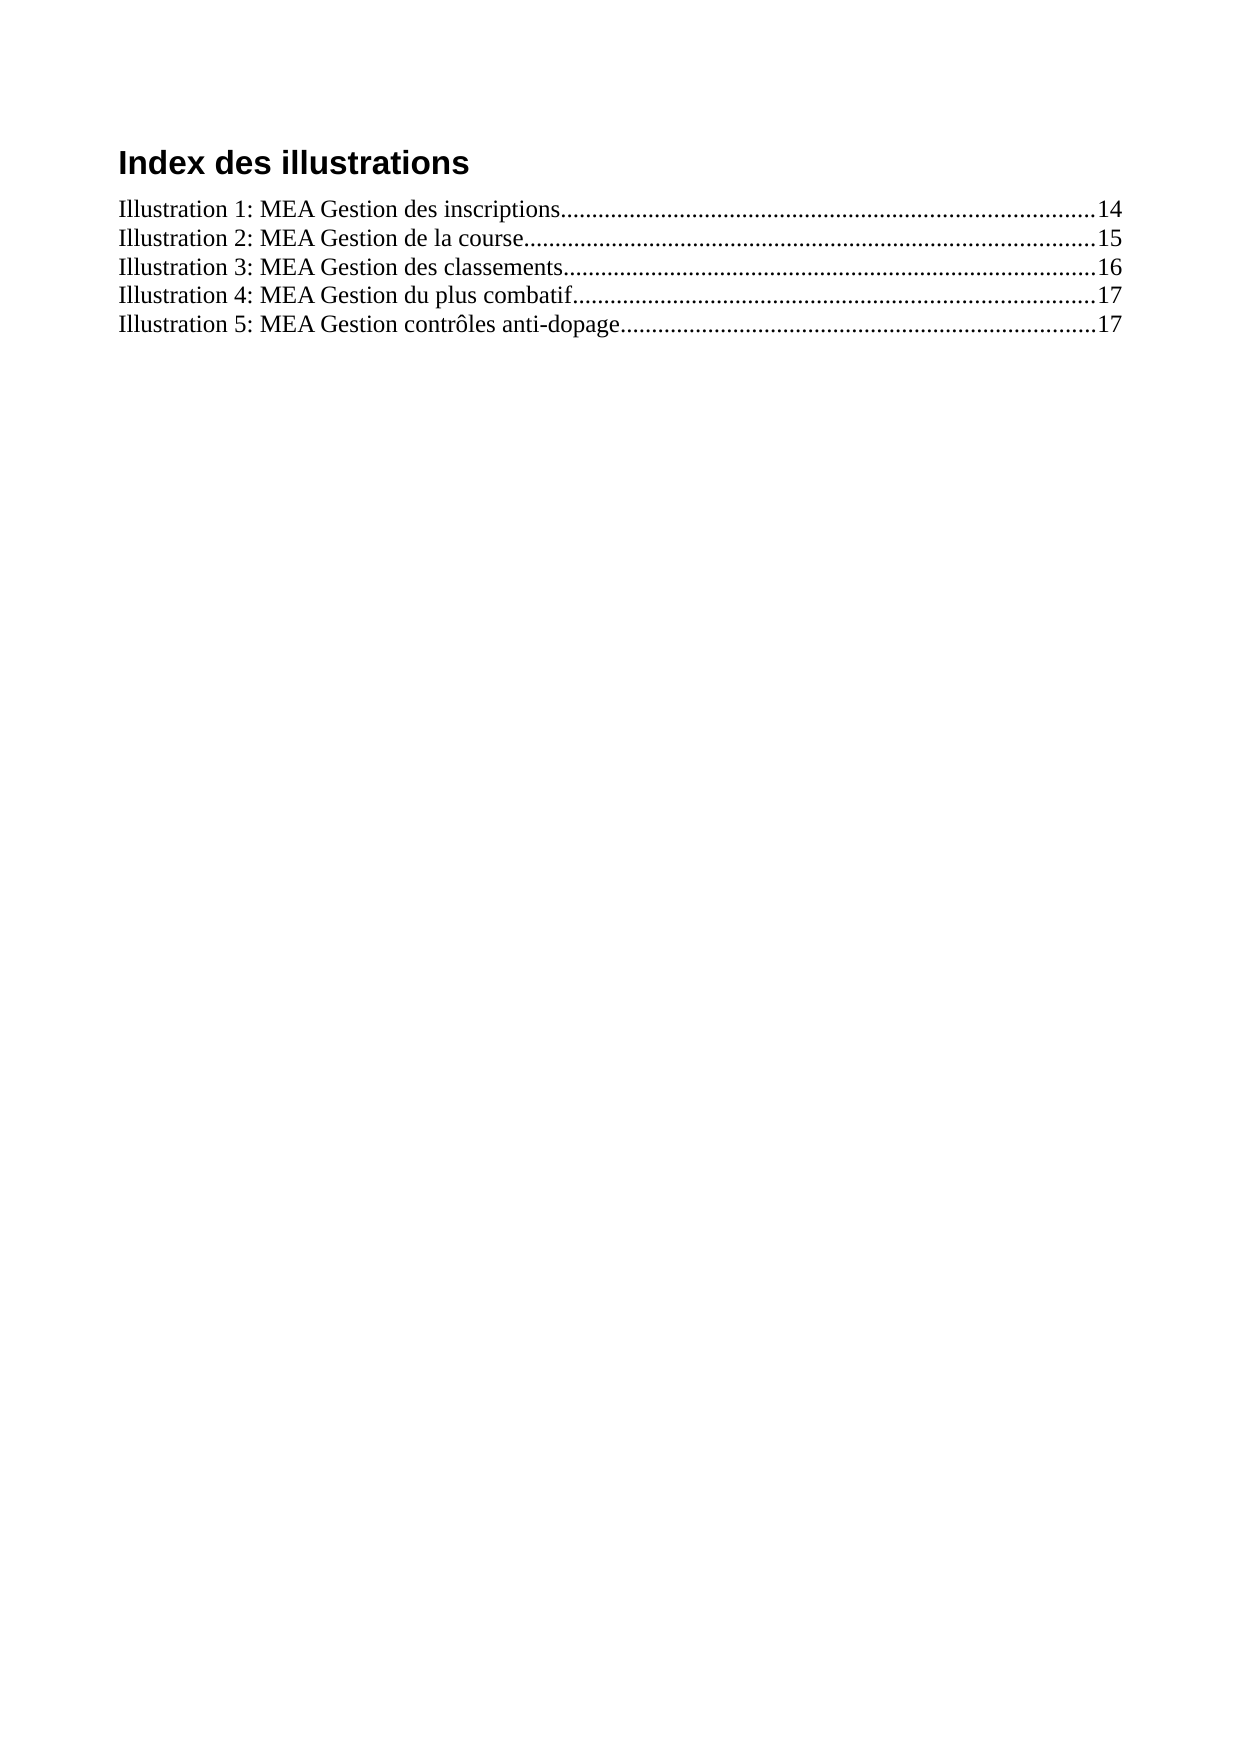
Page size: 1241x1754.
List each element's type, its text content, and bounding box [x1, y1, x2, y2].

text Illustration 2: MEA Gestion de la course 15 [118, 223, 1122, 252]
text Illustration 5: MEA Gestion contrôles anti-dopage 17 [118, 309, 1122, 338]
text Illustration 3: MEA Gestion des classements 16 [118, 252, 1122, 280]
text Illustration 1: MEA Gestion des inscriptions 14 [118, 194, 1122, 223]
subtitle Index des illustrations [118, 143, 1122, 182]
text Illustration 4: MEA Gestion du plus combatif 17 [118, 280, 1122, 309]
